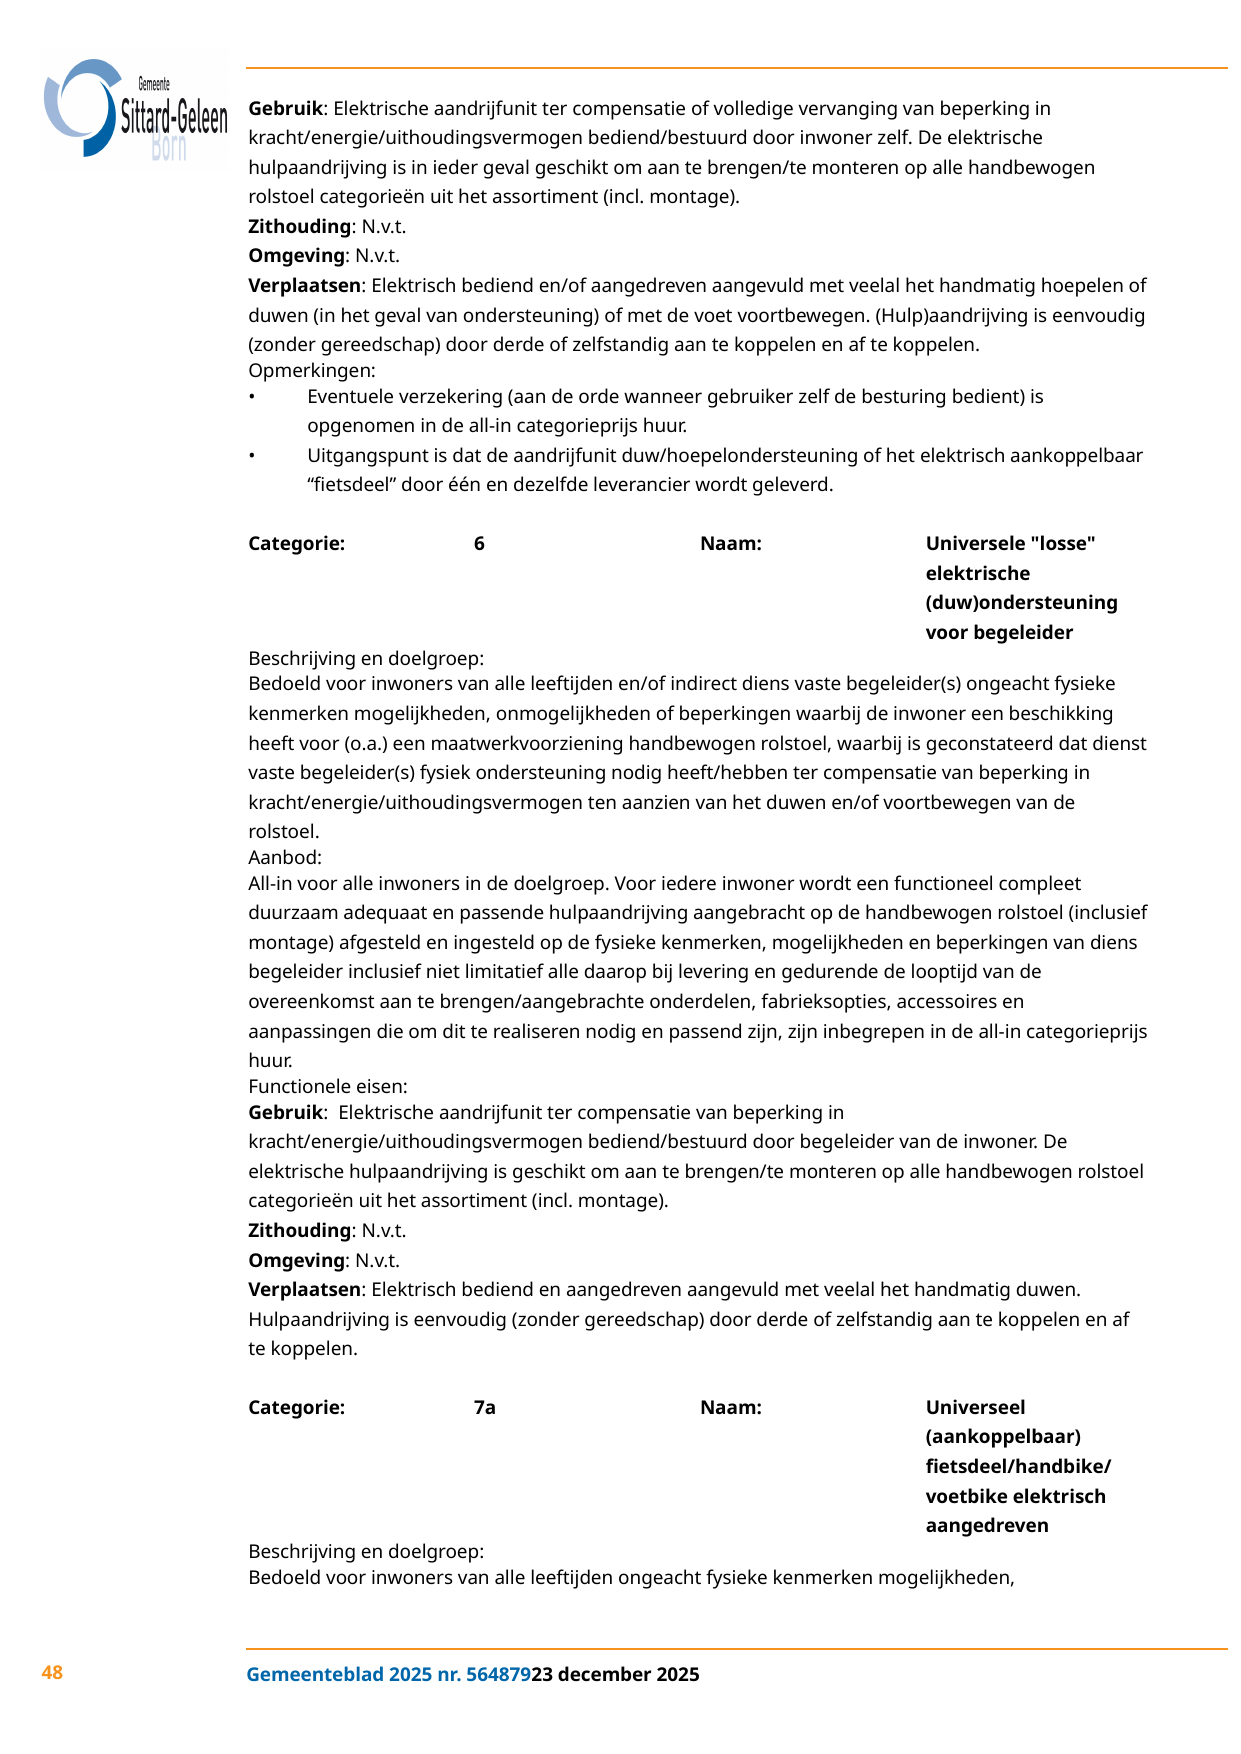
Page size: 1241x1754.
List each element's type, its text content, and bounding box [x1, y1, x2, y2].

table_cell All-in voor alle inwoners in de doelgroep. Voor iedere inwoner wordt een functioneel compleet duurzaam adequaat en passende hulpaandrijving aangebracht op de handbewogen rolstoel (inclusief montage) afgesteld en ingesteld op de fysieke kenmerken, mogelijkheden en beperkingen van diens begeleider inclusief niet limitatief alle daarop bij levering en gedurende de looptijd van de overeenkomst aan te brengen/aangebrachte onderdelen, fabrieksopties, accessoires en aanpassingen die om dit te realiseren nodig en passend zijn, zijn inbegrepen in de all-in categorieprijs huur. [248, 870, 1152, 1073]
table_cell Gebruik: Elektrische aandrijfunit ter compensatie van beperking in kracht/energie/uithoudingsvermogen bediend/bestuurd door begeleider van de inwoner. De elektrische hulpaandrijving is geschikt om aan te brengen/te monteren op alle handbewogen rolstoel categorieën uit het assortiment (incl. montage). Zithouding: N.v.t. Omgeving: N.v.t. Verplaatsen: Elektrisch bediend en aangedreven aangevuld met veelal het handmatig duwen. Hulpaandrijving is eenvoudig (zonder gereedschap) door derde of zelfstandig aan te koppelen en af te koppelen. [248, 1099, 1152, 1361]
table_header 6 [474, 530, 700, 645]
table_cell Bedoeld voor inwoners van alle leeftijden ongeacht fysieke kenmerken mogelijkheden, [248, 1564, 1152, 1590]
picture [41, 47, 231, 172]
table_header Naam: [700, 1394, 926, 1538]
table_cell Gebruik: Elektrische aandrijfunit ter compensatie of volledige vervanging van beperking in kracht/energie/uithoudingsvermogen bediend/bestuurd door inwoner zelf. De elektrische hulpaandrijving is in ieder geval geschikt om aan te brengen/te monteren op alle handbewogen rolstoel categorieën uit het assortiment (incl. montage). Zithouding: N.v.t. Omgeving: N.v.t. Verplaatsen: Elektrisch bediend en/of aangedreven aangevuld met veelal het handmatig hoepelen of duwen (in het geval van ondersteuning) of met de voet voortbewegen. (Hulp)aandrijving is eenvoudig (zonder gereedschap) door derde of zelfstandig aan te koppelen en af te koppelen. [248, 95, 1152, 357]
table_cell Aanbod: [248, 844, 1152, 870]
table_header Universeel (aankoppelbaar) fietsdeel/handbike/ voetbike elektrisch aangedreven [926, 1394, 1152, 1538]
table_header 7a [474, 1394, 700, 1538]
table_cell Opmerkingen: [248, 357, 1152, 383]
table_cell Functionele eisen: [248, 1073, 1152, 1099]
table_header Universele "losse" elektrische (duw)ondersteuning voor begeleider [926, 530, 1152, 645]
table_header Categorie: [248, 1394, 474, 1538]
table_cell Beschrijving en doelgroep: [248, 1538, 1152, 1564]
table_cell Eventuele verzekering (aan de orde wanneer gebruiker zelf de besturing bedient) is opgenomen in de all-in categorieprijs huur. Uitgangspunt is dat de aandrijfunit duw/hoepelondersteuning of het elektrisch aankoppelbaar “fietsdeel” door één en dezelfde leverancier wordt geleverd. [248, 383, 1152, 497]
table_cell Bedoeld voor inwoners van alle leeftijden en/of indirect diens vaste begeleider(s) ongeacht fysieke kenmerken mogelijkheden, onmogelijkheden of beperkingen waarbij de inwoner een beschikking heeft voor (o.a.) een maatwerkvoorziening handbewogen rolstoel, waarbij is geconstateerd dat dienst vaste begeleider(s) fysiek ondersteuning nodig heeft/hebben ter compensatie van beperking in kracht/energie/uithoudingsvermogen ten aanzien van het duwen en/of voortbewegen van de rolstoel. [248, 671, 1152, 844]
table_cell Beschrijving en doelgroep: [248, 645, 1152, 671]
table_header Categorie: [248, 530, 474, 645]
table_header Naam: [700, 530, 926, 645]
